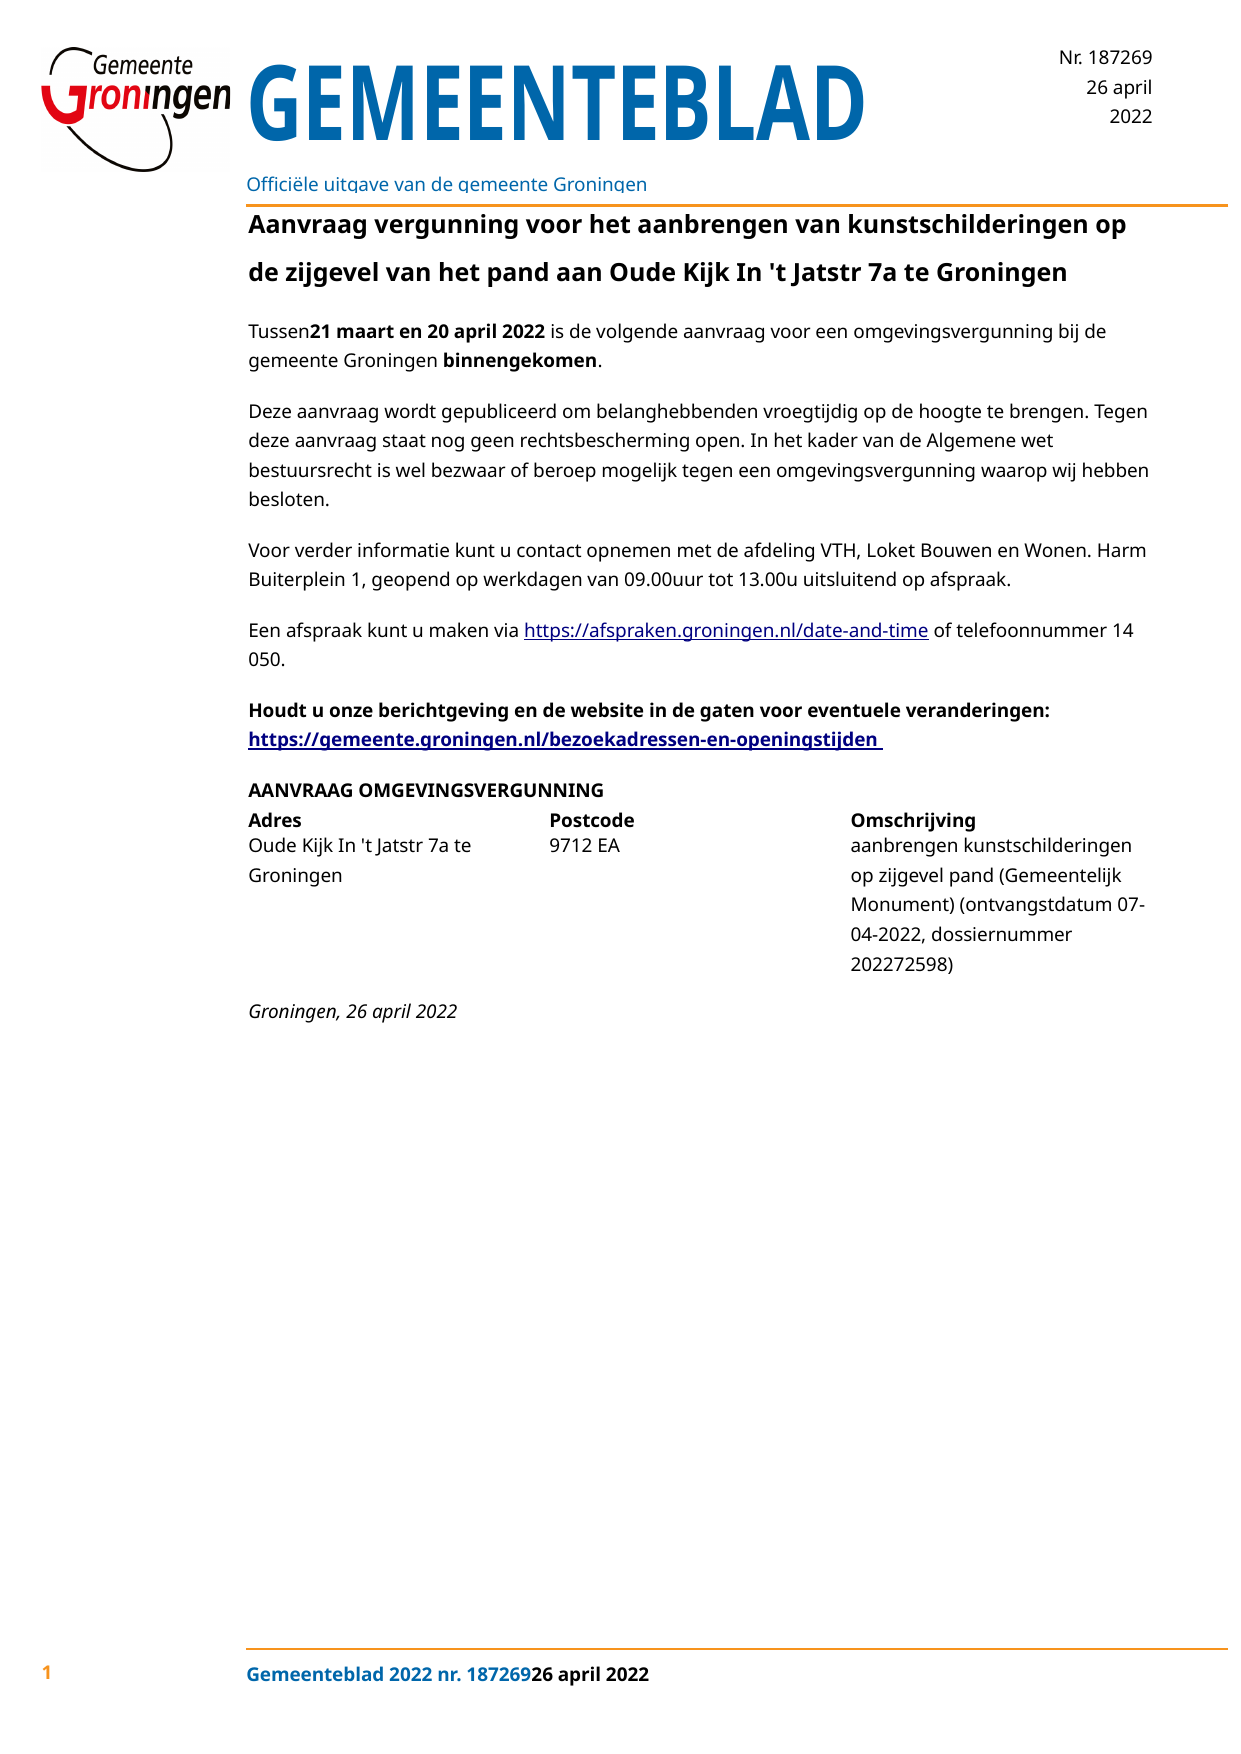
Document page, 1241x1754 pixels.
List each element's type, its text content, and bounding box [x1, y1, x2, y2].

table_cell 9712 EA [549, 833, 850, 977]
table_cell Oude Kijk In 't Jatstr 7a te Groningen [248, 833, 549, 977]
text Aanvraag vergunning voor het aanbrengen van kunstschilderingen op de zijgevel van het pand aan Oude Kijk In 't Jatstr 7a te Groningen [248, 207, 1152, 288]
text Voor verder informatie kunt u contact opnemen met de afdeling VTH, Loket Bouwen en Wonen. Harm Buiterplein 1, geopend op werkdagen van 09.00uur tot 13.00u uitsluitend op afspraak. [248, 537, 1152, 592]
text Houdt u onze berichtgeving en de website in de gaten voor eventuele veranderingen: https://gemeente.groningen.nl/bezoekadressen-en-openingstijden [248, 697, 1152, 752]
text Deze aanvraag wordt gepubliceerd om belanghebbenden vroegtijdig op de hoogte te brengen. Tegen deze aanvraag staat nog geen rechtsbescherming open. In het kader van de Algemene wet bestuursrecht is wel bezwaar of beroep mogelijk tegen een omgevingsvergunning waarop wij hebben besloten. [248, 398, 1152, 512]
text AANVRAAG OMGEVINGSVERGUNNING [248, 777, 1152, 803]
text Groningen, 26 april 2022 [248, 998, 1152, 1024]
table_header Adres [248, 807, 549, 832]
table_header Omschrijving [850, 807, 1152, 832]
text Tussen21 maart en 20 april 2022 is de volgende aanvraag voor een omgevingsvergunning bij de gemeente Groningen binnengekomen. [248, 318, 1152, 373]
text Een afspraak kunt u maken via https://afspraken.groningen.nl/date-and-time of telefoonnummer 14 050. [248, 617, 1152, 672]
table_cell aanbrengen kunstschilderingen op zijgevel pand (Gemeentelijk Monument) (ontvangstdatum 07-04-2022, dossiernummer 202272598) [850, 833, 1152, 977]
table_header Postcode [549, 807, 850, 832]
picture [41, 47, 231, 172]
